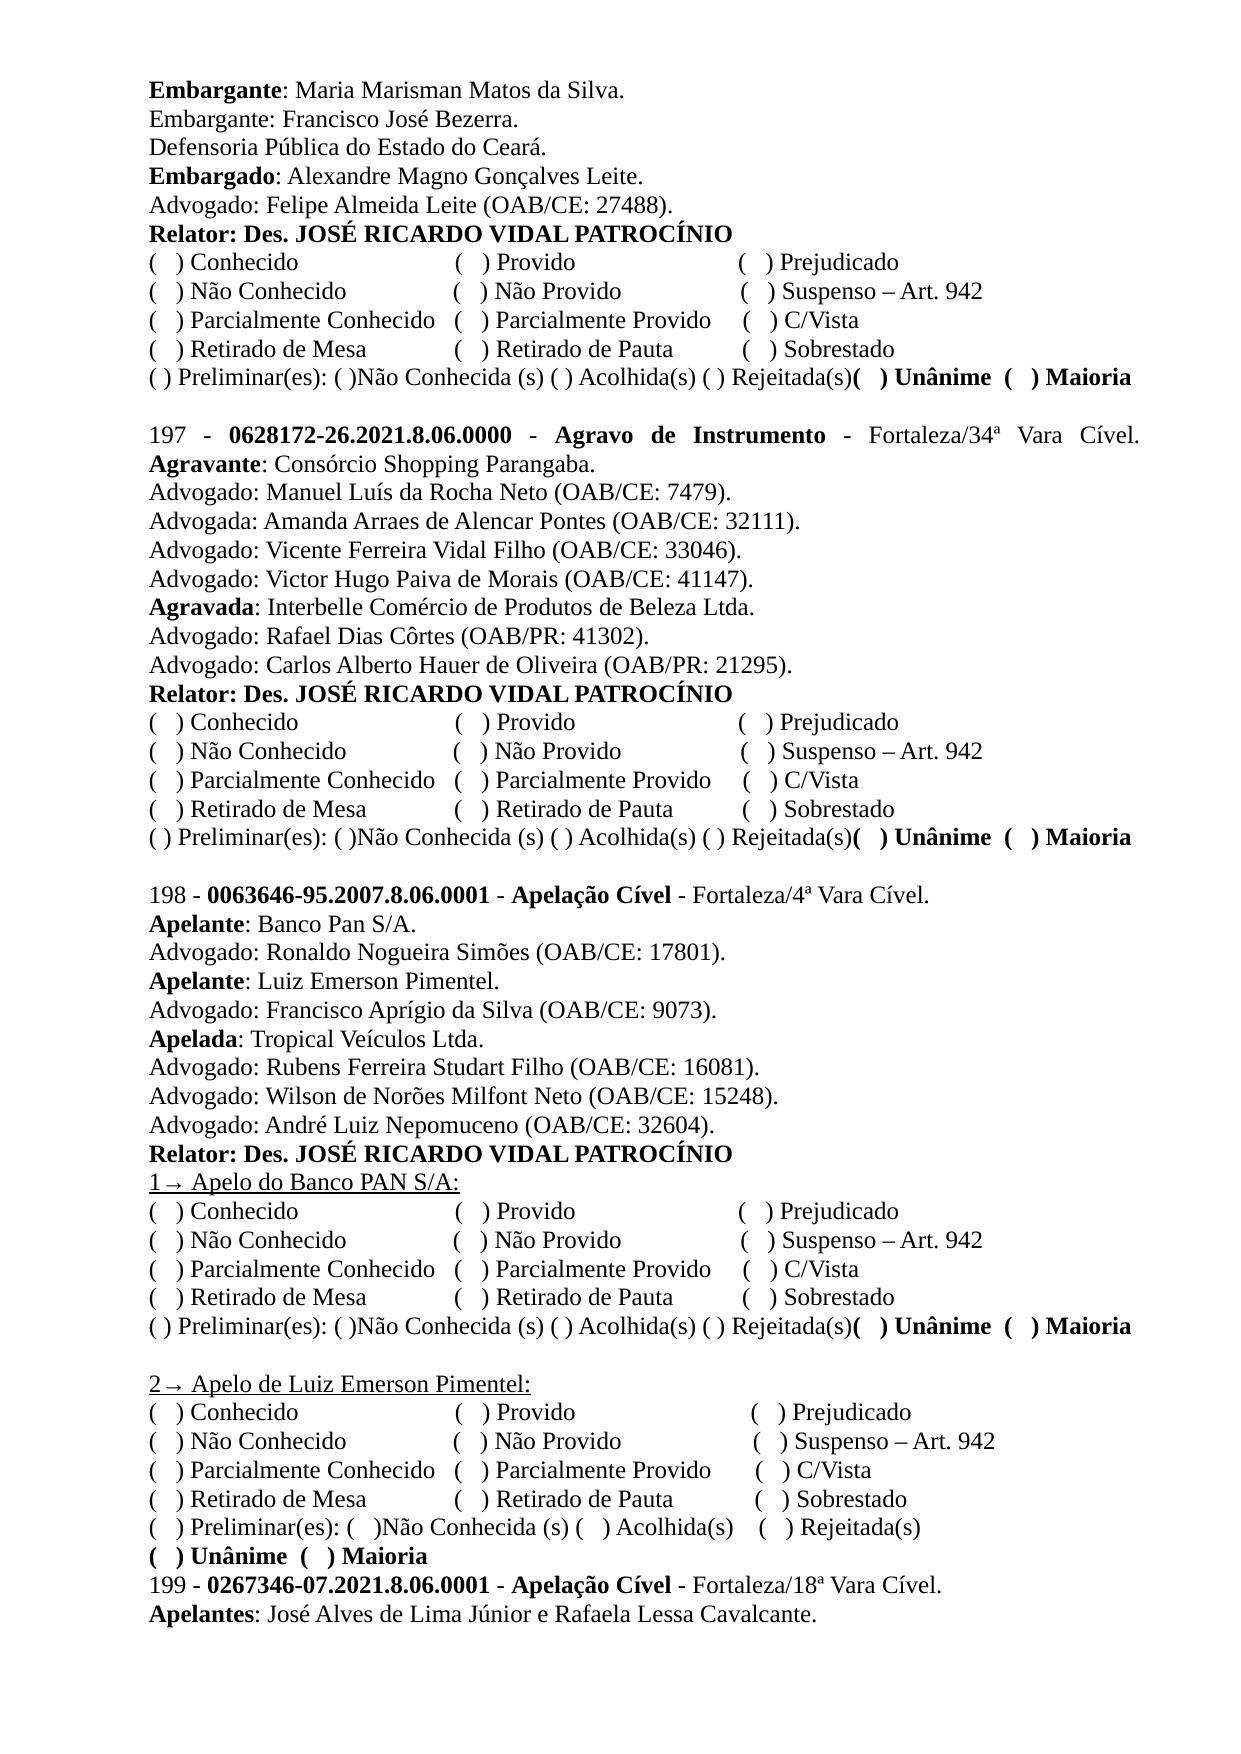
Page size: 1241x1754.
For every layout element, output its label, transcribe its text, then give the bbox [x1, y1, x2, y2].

text ( ) Conhecido ( ) Provido ( ) Prejudicado [148, 1196, 1141, 1225]
text Advogada: Amanda Arraes de Alencar Pontes (OAB/CE: 32111). [148, 506, 1140, 535]
text 198 - 0063646-95.2007.8.06.0001 - Apelação Cível - Fortaleza/4ª Vara Cível. [148, 880, 1140, 909]
text 1→ Apelo do Banco PAN S/A: [148, 1167, 1141, 1196]
text ( ) Parcialmente Conhecido ( ) Parcialmente Provido ( ) C/Vista [148, 765, 1158, 794]
text ( ) Parcialmente Conhecido ( ) Parcialmente Provido ( ) C/Vista [148, 1254, 1158, 1282]
text ( ) Conhecido ( ) Provido ( ) Prejudicado [148, 247, 1141, 276]
text Embargado: Alexandre Magno Gonçalves Leite. [148, 161, 1140, 190]
text ( ) Não Conhecido ( ) Não Provido ( ) Suspenso – Art. 942 [148, 276, 1158, 305]
text Advogado: Carlos Alberto Hauer de Oliveira (OAB/PR: 21295). [148, 650, 1140, 679]
text Advogado: Wilson de Norões Milfont Neto (OAB/CE: 15248). [148, 1081, 1140, 1110]
text Advogado: Vicente Ferreira Vidal Filho (OAB/CE: 33046). [148, 535, 1140, 564]
text ( ) Não Conhecido ( ) Não Provido ( ) Suspenso – Art. 942 [148, 1225, 1158, 1254]
text ( ) Retirado de Mesa ( ) Retirado de Pauta ( ) Sobrestado [148, 1484, 1158, 1512]
text ( ) Conhecido ( ) Provido ( ) Prejudicado [148, 707, 1141, 736]
text Advogado: André Luiz Nepomuceno (OAB/CE: 32604). [148, 1110, 1140, 1139]
text Agravada: Interbelle Comércio de Produtos de Beleza Ltda. [148, 592, 1140, 621]
text Advogado: Ronaldo Nogueira Simões (OAB/CE: 17801). [148, 937, 1140, 966]
text ( ) Retirado de Mesa ( ) Retirado de Pauta ( ) Sobrestado [148, 1282, 1158, 1311]
text Embargante: Maria Marisman Matos da Silva. [148, 75, 1140, 104]
text ( ) Não Conhecido ( ) Não Provido ( ) Suspenso – Art. 942 [148, 736, 1158, 765]
text Apelada: Tropical Veículos Ltda. [148, 1024, 1140, 1052]
text Apelantes: José Alves de Lima Júnior e Rafaela Lessa Cavalcante. [148, 1599, 1140, 1627]
text ( ) Conhecido ( ) Provido ( ) Prejudicado [148, 1397, 1141, 1426]
text Advogado: Manuel Luís da Rocha Neto (OAB/CE: 7479). [148, 477, 1140, 506]
text 199 - 0267346-07.2021.8.06.0001 - Apelação Cível - Fortaleza/18ª Vara Cível. [148, 1570, 1140, 1599]
text Advogado: Victor Hugo Paiva de Morais (OAB/CE: 41147). [148, 564, 1140, 592]
text Embargante: Francisco José Bezerra. [148, 104, 1140, 132]
text Advogado: Rafael Dias Côrtes (OAB/PR: 41302). [148, 621, 1140, 650]
text Relator: Des. JOSÉ RICARDO VIDAL PATROCÍNIO [148, 1139, 1140, 1167]
text 197 - 0628172-26.2021.8.06.0000 - Agravo de Instrumento - Fortaleza/34ª Vara Cível. Agravante: Consórcio Shopping Parangaba. [148, 420, 1140, 477]
text ( ) Unânime ( ) Maioria [148, 1541, 1158, 1570]
text Advogado: Felipe Almeida Leite (OAB/CE: 27488). [148, 190, 1140, 219]
text Defensoria Pública do Estado do Ceará. [148, 132, 1140, 161]
text ( ) Não Conhecido ( ) Não Provido ( ) Suspenso – Art. 942 [148, 1426, 1158, 1455]
text Relator: Des. JOSÉ RICARDO VIDAL PATROCÍNIO [148, 679, 1140, 707]
text ( ) Parcialmente Conhecido ( ) Parcialmente Provido ( ) C/Vista [148, 1455, 1158, 1484]
text ( ) Retirado de Mesa ( ) Retirado de Pauta ( ) Sobrestado [148, 794, 1158, 822]
text Relator: Des. JOSÉ RICARDO VIDAL PATROCÍNIO [148, 219, 1140, 247]
text ( ) Preliminar(es): ( )Não Conhecida (s) ( ) Acolhida(s) ( ) Rejeitada(s) [148, 1512, 1158, 1541]
text ( ) Preliminar(es): ( )Não Conhecida (s) ( ) Acolhida(s) ( ) Rejeitada(s)( ) Unânime ( ) Maioria [148, 362, 1158, 391]
text 2→ Apelo de Luiz Emerson Pimentel: [148, 1369, 1141, 1397]
text Advogado: Rubens Ferreira Studart Filho (OAB/CE: 16081). [148, 1052, 1140, 1081]
text Apelante: Luiz Emerson Pimentel. [148, 966, 1140, 995]
text Advogado: Francisco Aprígio da Silva (OAB/CE: 9073). [148, 995, 1140, 1024]
text ( ) Parcialmente Conhecido ( ) Parcialmente Provido ( ) C/Vista [148, 305, 1158, 334]
text ( ) Preliminar(es): ( )Não Conhecida (s) ( ) Acolhida(s) ( ) Rejeitada(s)( ) Unânime ( ) Maioria [148, 822, 1158, 851]
text Apelante: Banco Pan S/A. [148, 909, 1140, 937]
text ( ) Preliminar(es): ( )Não Conhecida (s) ( ) Acolhida(s) ( ) Rejeitada(s)( ) Unânime ( ) Maioria [148, 1311, 1158, 1340]
text ( ) Retirado de Mesa ( ) Retirado de Pauta ( ) Sobrestado [148, 334, 1158, 362]
